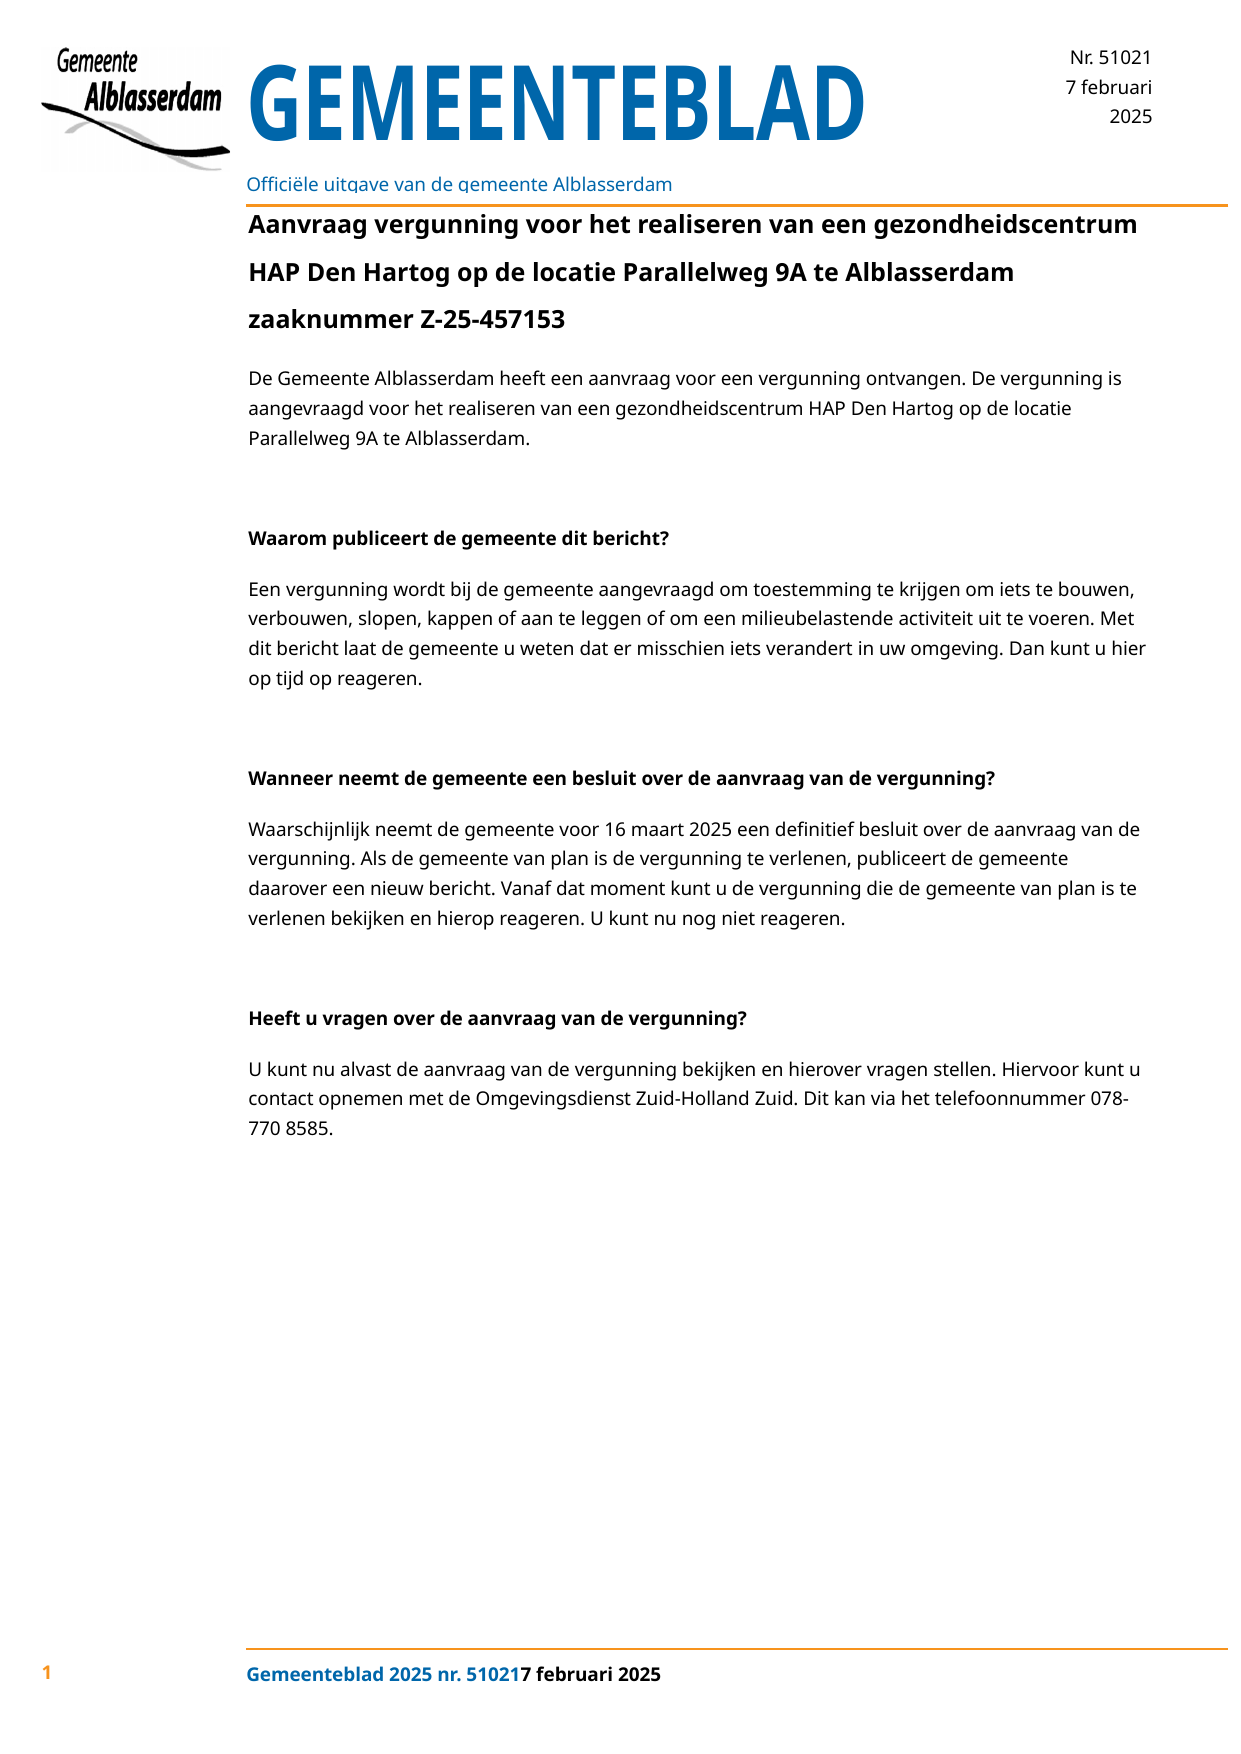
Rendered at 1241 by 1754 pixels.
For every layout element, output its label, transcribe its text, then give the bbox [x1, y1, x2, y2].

picture [41, 47, 231, 172]
text Waarschijnlijk neemt de gemeente voor 16 maart 2025 een definitief besluit over de aanvraag van de vergunning. Als de gemeente van plan is de vergunning te verlenen, publiceert de gemeente daarover een nieuw bericht. Vanaf dat moment kunt u de vergunning die de gemeente van plan is te verlenen bekijken en hierop reageren. U kunt nu nog niet reageren. [248, 816, 1152, 930]
text Een vergunning wordt bij de gemeente aangevraagd om toestemming te krijgen om iets te bouwen, verbouwen, slopen, kappen of aan te leggen of om een milieubelastende activiteit uit te voeren. Met dit bericht laat de gemeente u weten dat er misschien iets verandert in uw omgeving. Dan kunt u hier op tijd op reageren. [248, 576, 1152, 690]
text Heeft u vragen over de aanvraag van de vergunning? [248, 1006, 1152, 1031]
text Aanvraag vergunning voor het realiseren van een gezondheidscentrum HAP Den Hartog op de locatie Parallelweg 9A te Alblasserdam zaaknummer Z-25-457153 [248, 207, 1152, 336]
text U kunt nu alvast de aanvraag van de vergunning bekijken en hierover vragen stellen. Hiervoor kunt u contact opnemen met de Omgevingsdienst Zuid-Holland Zuid. Dit kan via het telefoonnummer 078-770 8585. [248, 1056, 1152, 1141]
text Waarom publiceert de gemeente dit bericht? [248, 526, 1152, 551]
text De Gemeente Alblasserdam heeft een aanvraag voor een vergunning ontvangen. De vergunning is aangevraagd voor het realiseren van een gezondheidscentrum HAP Den Hartog op de locatie Parallelweg 9A te Alblasserdam. [248, 366, 1152, 450]
text Wanneer neemt de gemeente een besluit over de aanvraag van de vergunning? [248, 766, 1152, 791]
